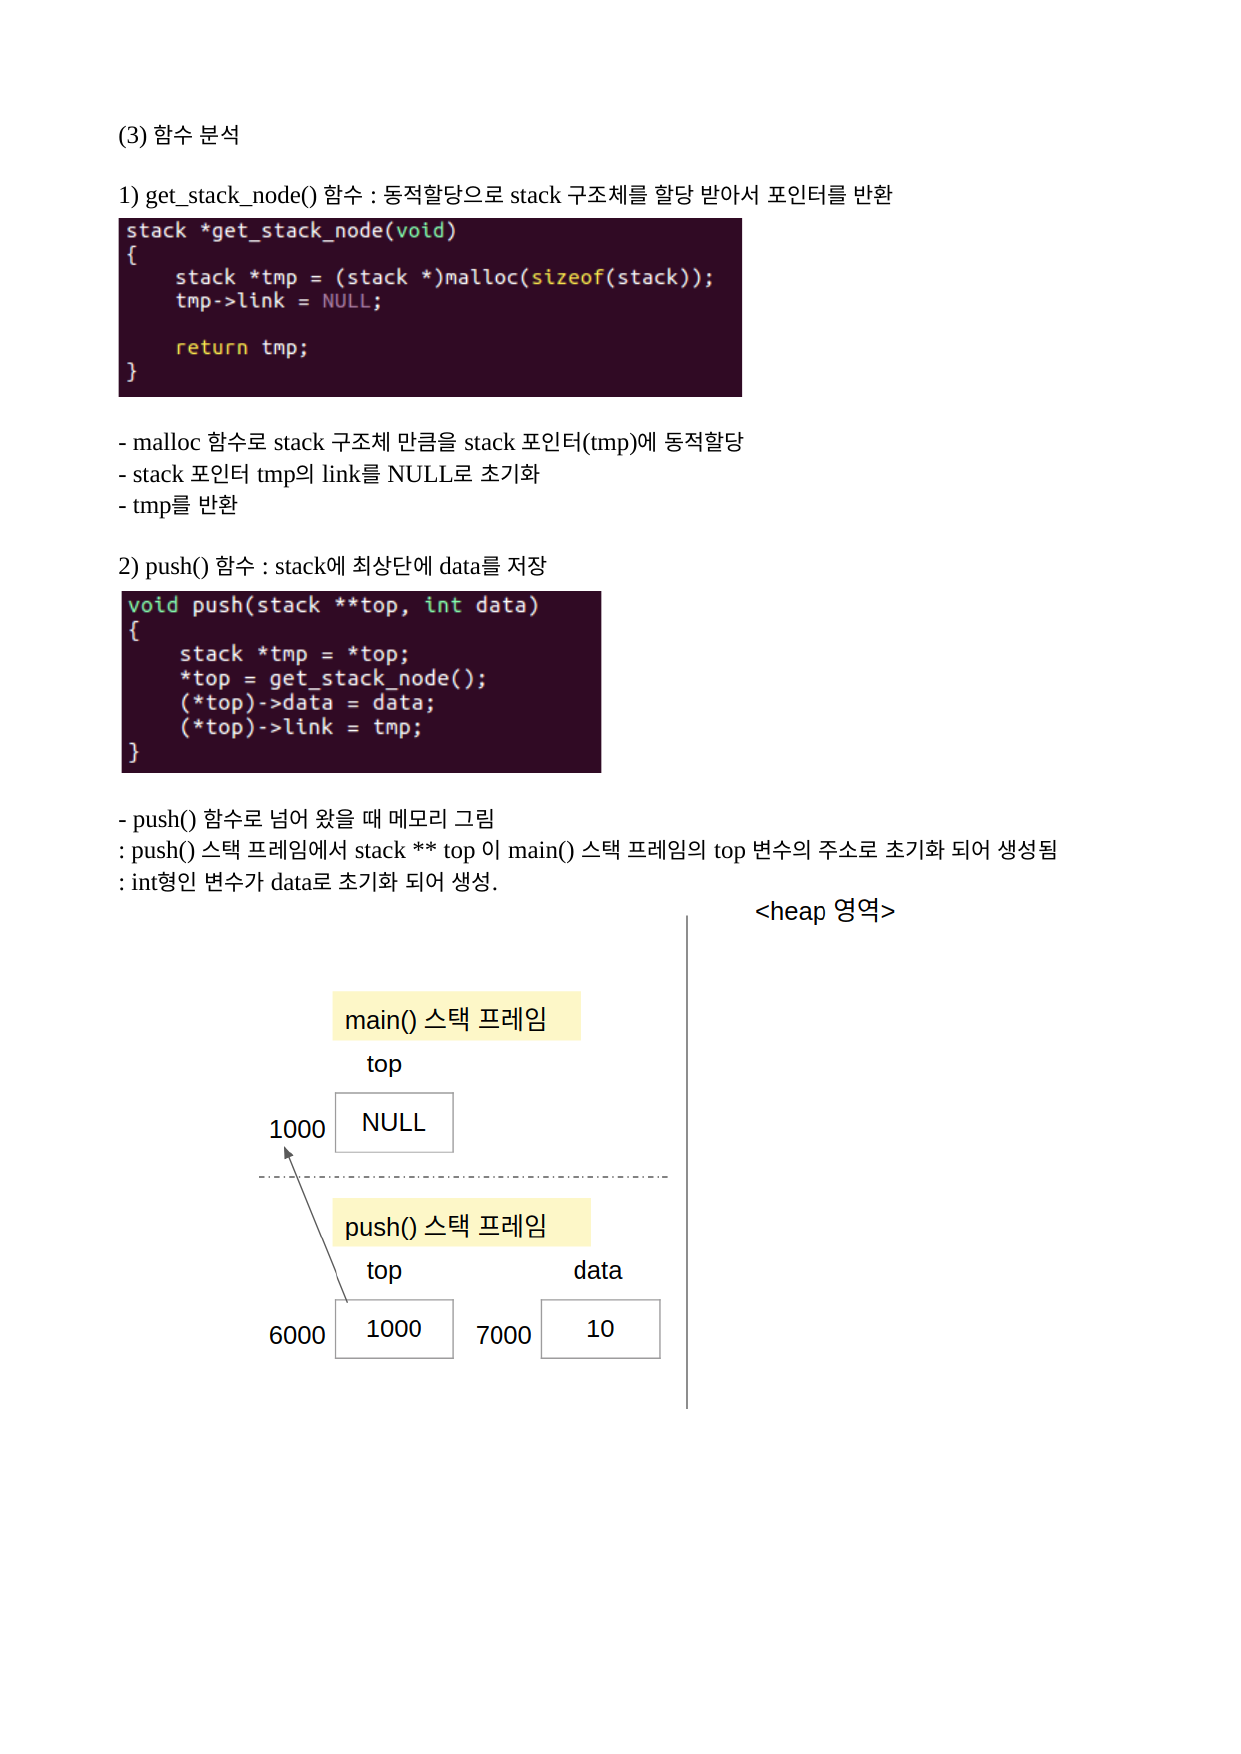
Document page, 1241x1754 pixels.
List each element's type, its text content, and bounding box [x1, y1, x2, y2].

text - malloc 함수로 stack 구조체 만큼을 stack 포인터(tmp)에 동적할당 [118, 425, 1122, 457]
text 2) push() 함수 : stack에 최상단에 data를 저장 [118, 549, 1122, 581]
text - tmp를 반환 [118, 488, 1122, 520]
text (3) 함수 분석 [118, 118, 1122, 150]
picture [118, 218, 743, 397]
picture [255, 896, 986, 1409]
text - push() 함수로 넘어 왔을 때 메모리 그림 [118, 802, 1122, 833]
text - stack 포인터 tmp의 link를 NULL로 초기화 [118, 457, 1122, 488]
text : push() 스택 프레임에서 stack ** top 이 main() 스택 프레임의 top 변수의 주소로 초기화 되어 생성됨 [118, 833, 1122, 865]
picture [121, 591, 602, 773]
text : int형인 변수가 data로 초기화 되어 생성. [118, 865, 1122, 897]
text 1) get_stack_node() 함수 : 동적할당으로 stack 구조체를 할당 받아서 포인터를 반환 [118, 178, 1122, 210]
